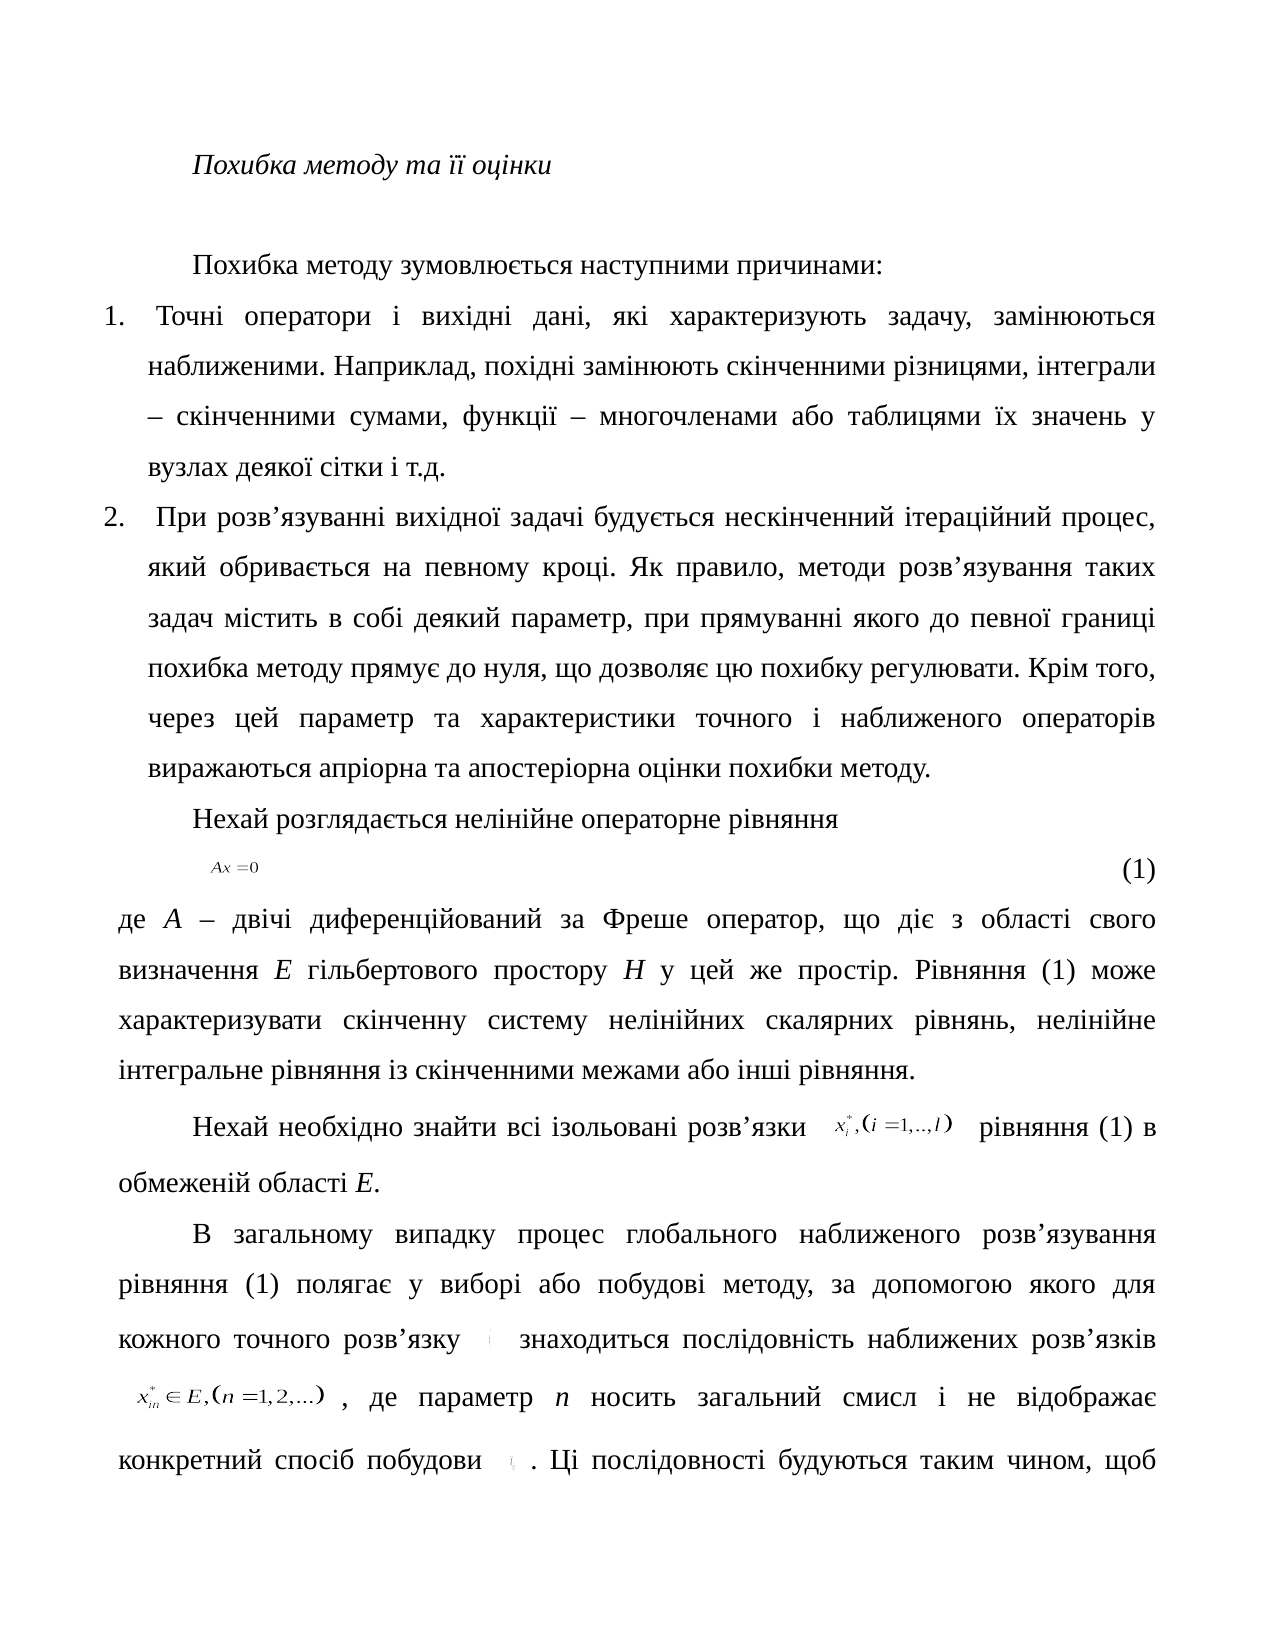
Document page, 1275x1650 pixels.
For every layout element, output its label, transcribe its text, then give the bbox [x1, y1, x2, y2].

text В загальному випадку процес глобального наближеного розв’язування рівняння (1) полягає у виборі або побудові методу, за допомогою якого для кожного точного розв’язку знаходиться послідовність наближених розв’язків , де параметр n носить загальний смисл і не відображає конкретний спосіб побудови . Ці послідовності будуються таким чином, щоб [118, 1216, 1157, 1481]
text де A – двічі диференційований за Фреше оператор, що діє з області свого визначення E гільбертового простору H у цей же простір. Рівняння (1) може характеризувати скінченну систему нелінійних скалярних рівнянь, нелінійне інтегральне рівняння із скінченними межами або інші рівняння. [118, 902, 1157, 1086]
text Нехай розглядається нелінійне операторне рівняння [118, 801, 1157, 834]
list При розв’язуванні вихідної задачі будується нескінченний ітераційний процес, який обривається на певному кроці. Як правило, методи розв’язування таких задач містить в собі деякий параметр, при прямуванні якого до певної границі похибка методу прямує до нуля, що дозволяє цю похибку регулювати. Крім того, через цей параметр та характеристики точного і наближеного операторів виражаються апріорна та апостеріорна оцінки похибки методу. [103, 499, 1157, 784]
list Точні оператори і вихідні дані, які характеризують задачу, замінюються наближеними. Наприклад, похідні замінюють скінченними різницями, інтеграли – скінченними сумами, функції – многочленами або таблицями їх значень у вузлах деякої сітки і т.д. [103, 298, 1157, 482]
text (1) [118, 851, 1157, 885]
text Похибка методу зумовлюється наступними причинами: [118, 247, 1157, 281]
text Похибка методу та її оцінки [118, 147, 1157, 180]
text Нехай необхідно знайти всі ізольовані розв’язки рівняння (1) в обмеженій області E. [118, 1103, 1157, 1199]
